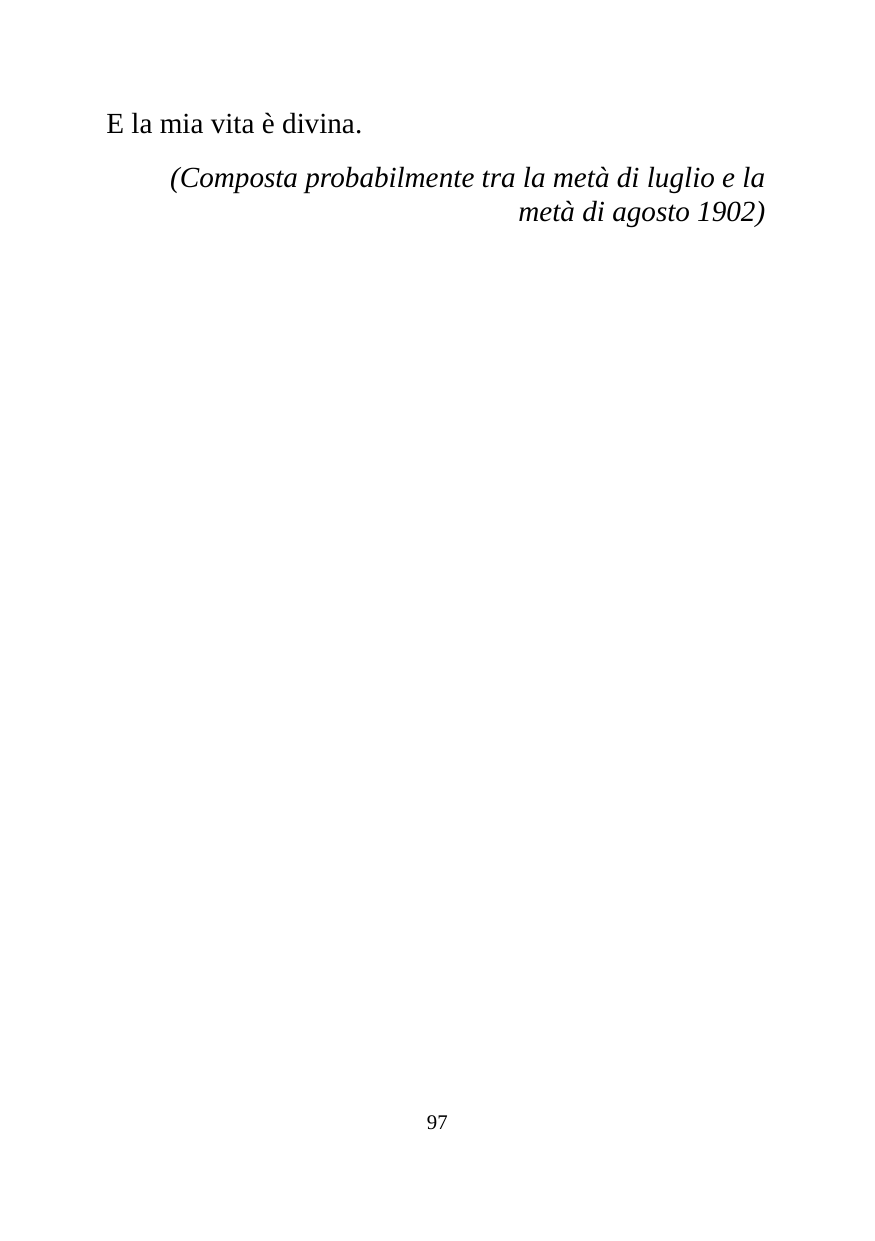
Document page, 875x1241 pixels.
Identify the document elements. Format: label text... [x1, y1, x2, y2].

text (Composta probabilmente tra la metà di luglio e la metà di agosto 1902) [106, 160, 768, 227]
text E la mia vita è divina. [106, 106, 768, 140]
